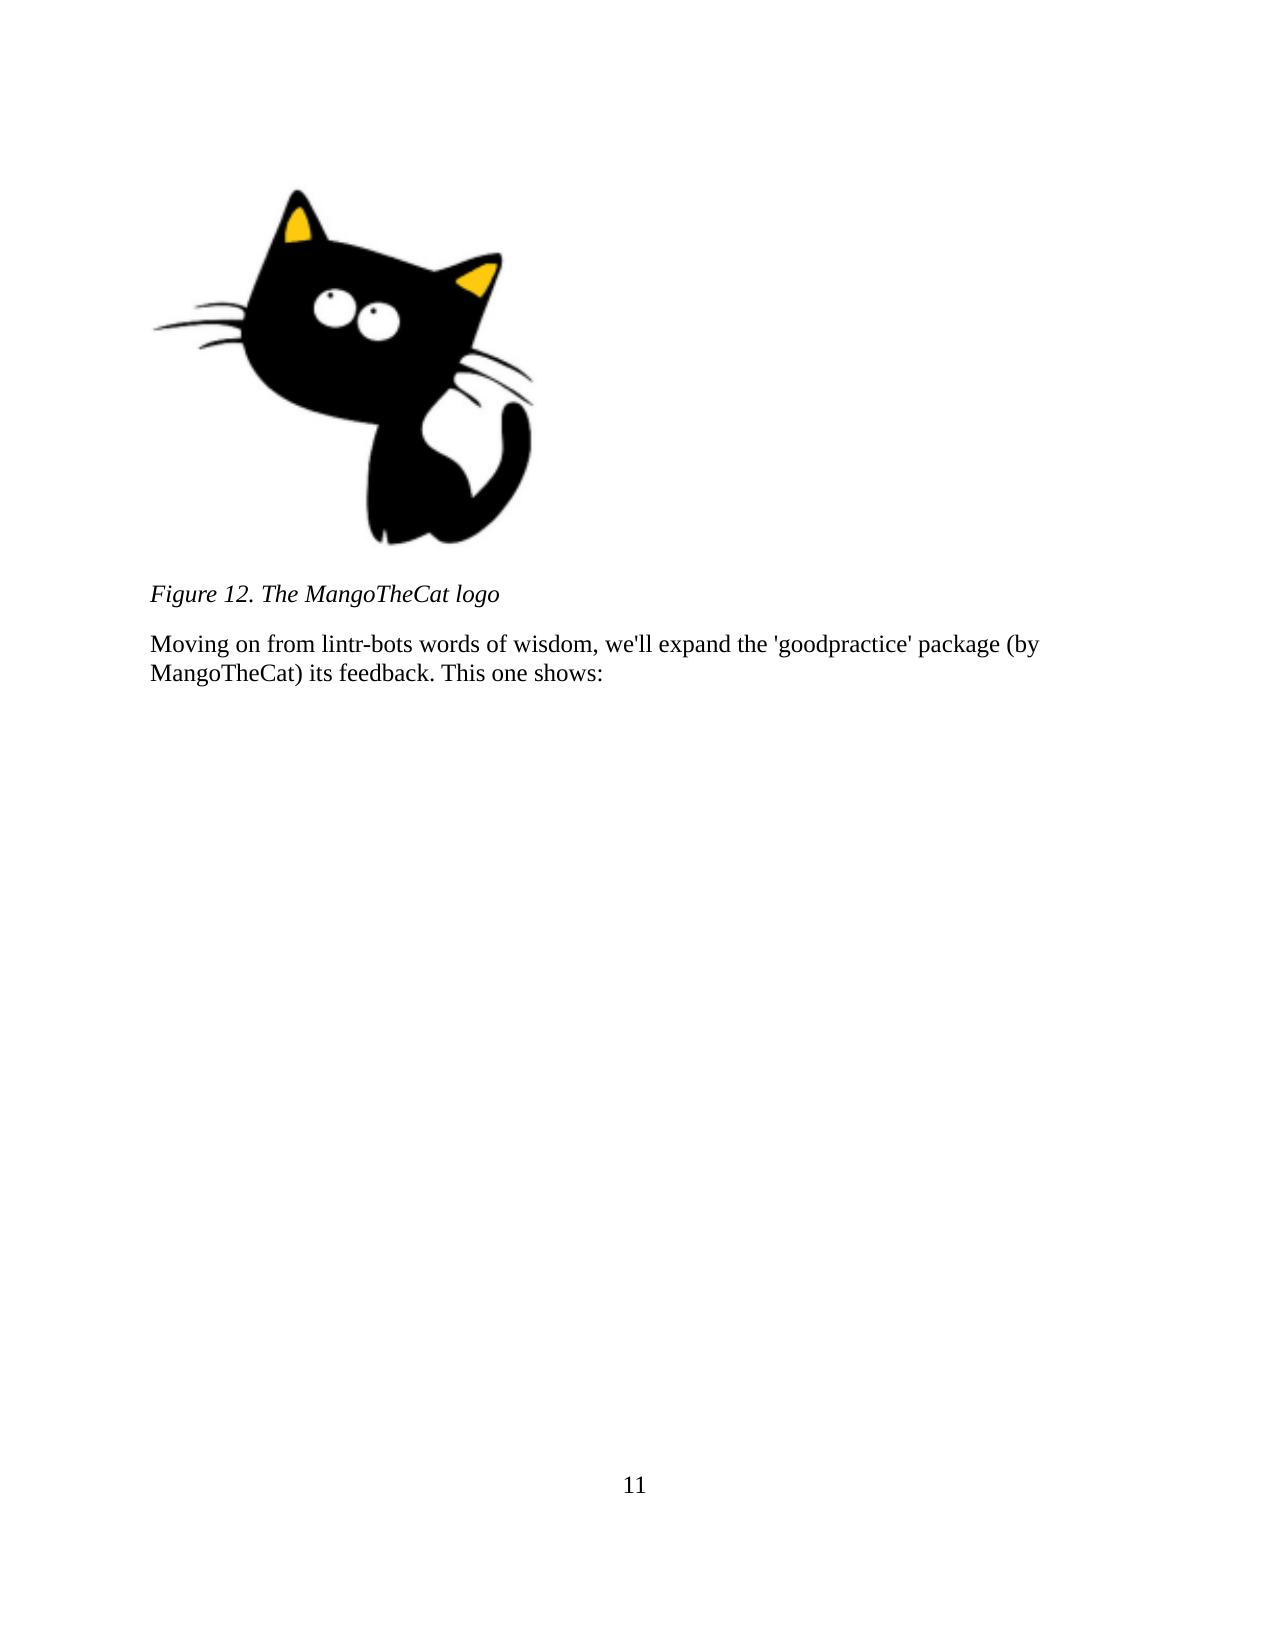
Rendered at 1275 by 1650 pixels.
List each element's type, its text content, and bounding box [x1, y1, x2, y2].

text Figure 12. The MangoTheCat logo [150, 579, 1125, 608]
text Moving on from lintr-bots words of wisdom, we'll expand the 'goodpractice' package (by MangoTheCat) its feedback. This one shows: [150, 629, 1125, 687]
picture [150, 150, 567, 567]
